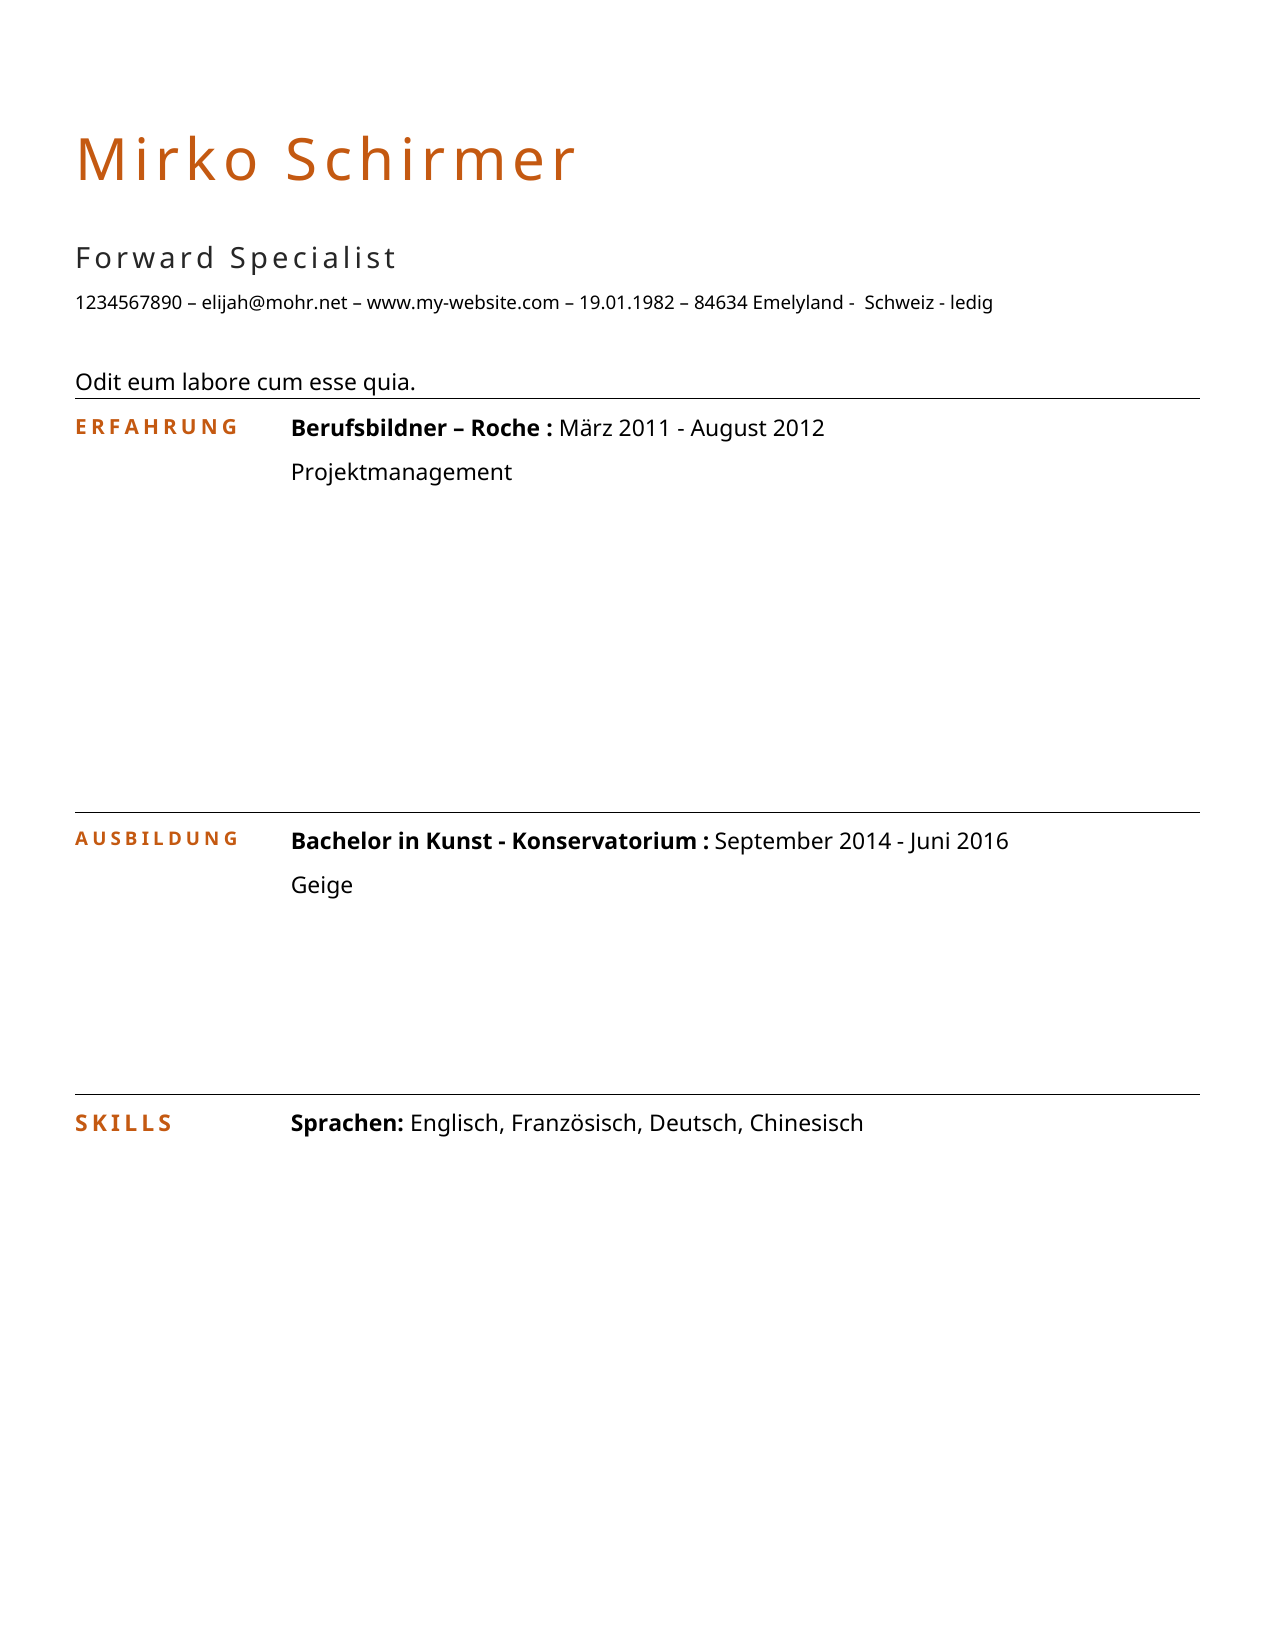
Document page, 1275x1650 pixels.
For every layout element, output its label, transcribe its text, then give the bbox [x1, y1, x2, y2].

table_cell Skills [75, 1095, 262, 1289]
table_cell [75, 782, 262, 812]
table_cell [263, 399, 291, 782]
table_cell [75, 1289, 262, 1319]
table_cell [263, 1289, 291, 1319]
table_cell [263, 813, 291, 1063]
table_header Mirko Schirmer Forward Specialist 1234567890 – elijah@mohr.net – www.my-website.com – 19.01.1982 – 84634 Emelyland - Schweiz - ledig Odit eum labore cum esse quia. [75, 118, 1200, 398]
table_cell [291, 1289, 1200, 1319]
table_cell [263, 1095, 291, 1289]
table_cell Bachelor in Kunst - Konservatorium : September 2014 - Juni 2016 Geige [291, 813, 1200, 1063]
table_cell Berufsbildner – Roche : März 2011 - August 2012 Projektmanagement [291, 399, 1200, 782]
table_cell Sprachen: Englisch, Französisch, Deutsch, Chinesisch [291, 1095, 1200, 1289]
table_cell [291, 782, 1200, 812]
table_cell [263, 1064, 291, 1093]
table_cell [291, 1064, 1200, 1093]
table_cell Erfahrung [75, 399, 262, 782]
table_cell [75, 1064, 262, 1093]
table_cell Ausbildung [75, 813, 262, 1063]
table_cell [263, 782, 291, 812]
